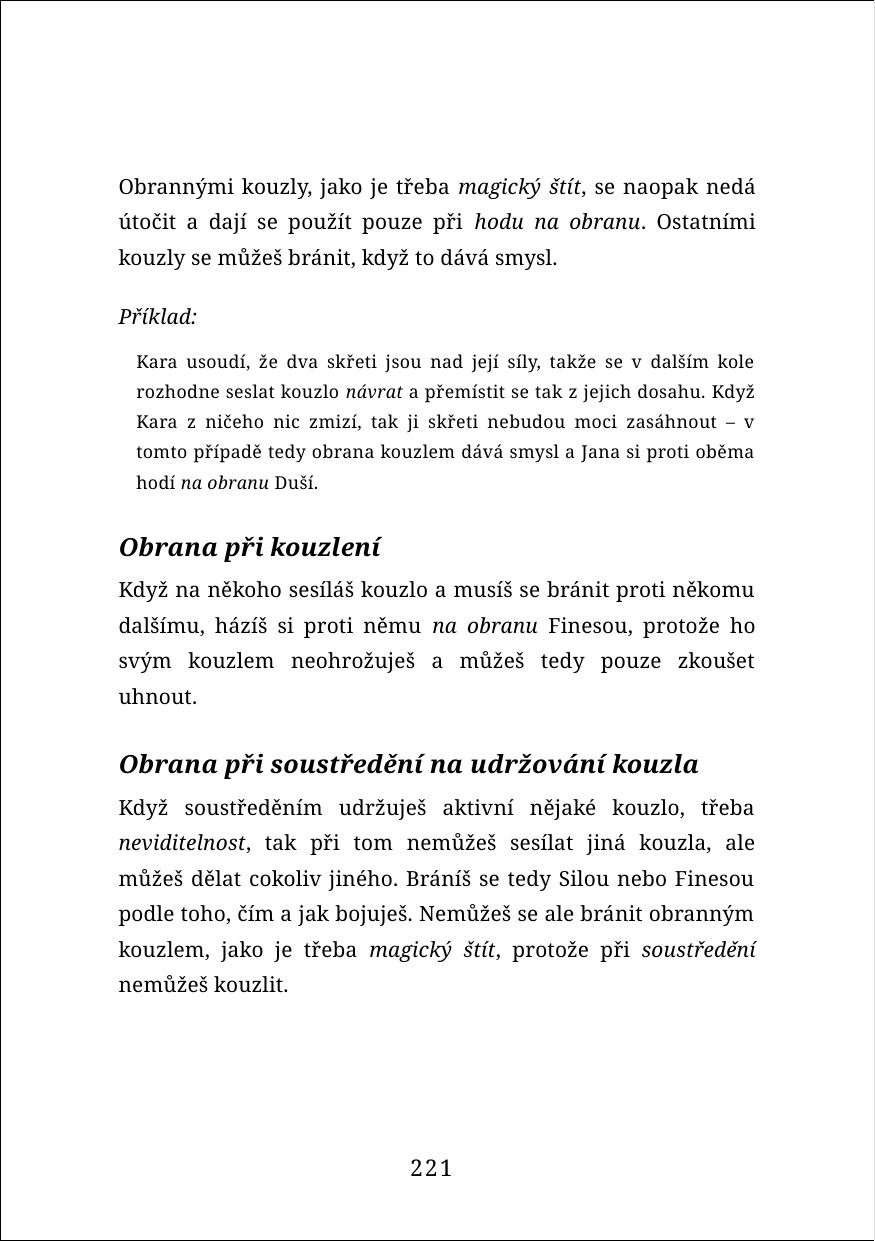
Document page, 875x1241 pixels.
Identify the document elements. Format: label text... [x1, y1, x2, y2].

text Kara usoudí, že dva skřeti jsou nad její síly, takže se v dalším kole rozhodne seslat kouzlo návrat a přemístit se tak z jejich dosahu. Když Kara z ničeho nic zmizí, tak ji skřeti nebudou moci zasáhnout – v tomto případě tedy obrana kouzlem dává smysl a Jana si proti oběma hodí na obranu Duší. [136, 349, 756, 494]
text Příklad: [118, 302, 756, 330]
subtitle Obrana při kouzlení [118, 530, 756, 564]
text Obrannými kouzly, jako je třeba magický štít, se naopak nedá útočit a dají se použít pouze při hodu na obranu. Ostatními kouzly se můžeš bránit, když to dává smysl. [118, 172, 756, 271]
subtitle Obrana při soustředění na udržování kouzla [118, 747, 756, 781]
text Když na někoho sesíláš kouzlo a musíš se bránit proti někomu dalšímu, házíš si proti němu na obranu Finesou, protože ho svým kouzlem neohrožuješ a můžeš tedy pouze zkoušet uhnout. [118, 576, 756, 711]
text Když soustředěním udržuješ aktivní nějaké kouzlo, třeba neviditelnost, tak při tom nemůžeš sesílat jiná kouzla, ale můžeš dělat cokoliv jiného. Bráníš se tedy Silou nebo Finesou podle toho, čím a jak bojuješ. Nemůžeš se ale bránit obranným kouzlem, jako je třeba magický štít, protože při soustředění nemůžeš kouzlit. [118, 793, 756, 999]
